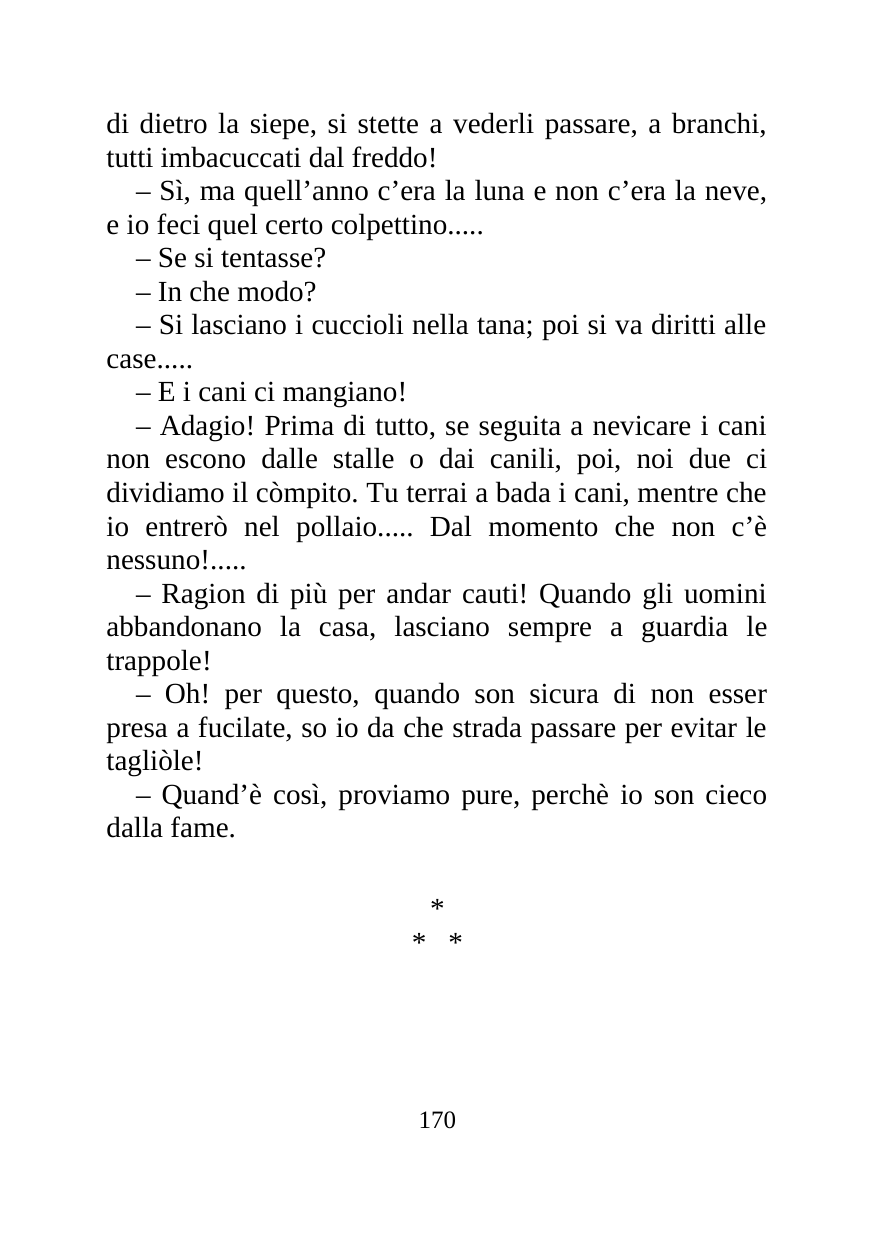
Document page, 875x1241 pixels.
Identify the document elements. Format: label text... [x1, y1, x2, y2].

text – In che modo? [106, 274, 768, 307]
text – Oh! per questo, quando son sicura di non esser presa a fucilate, so io da che strada passare per evitar le tagliòle! [106, 676, 768, 777]
text – Adagio! Prima di tutto, se seguita a nevicare i cani non escono dalle stalle o dai canili, poi, noi due ci dividiamo il còmpito. Tu terrai a bada i cani, mentre che io entrerò nel pollaio..... Dal momento che non c’è nessuno!..... [106, 408, 768, 576]
text – Quand’è così, proviamo pure, perchè io son cieco dalla fame. [106, 777, 768, 844]
text – Se si tentasse? [106, 240, 768, 274]
text * * * [106, 891, 768, 958]
text – Sì, ma quell’anno c’era la luna e non c’era la neve, e io feci quel certo colpettino..... [106, 173, 768, 240]
text – Ragion di più per andar cauti! Quando gli uomini abbandonano la casa, lasciano sempre a guardia le trappole! [106, 576, 768, 676]
text – Si lasciano i cuccioli nella tana; poi si va diritti alle case..... [106, 307, 768, 374]
text – E i cani ci mangiano! [106, 374, 768, 408]
text di dietro la siepe, si stette a vederli passare, a branchi, tutti imbacuccati dal freddo! [106, 106, 768, 173]
